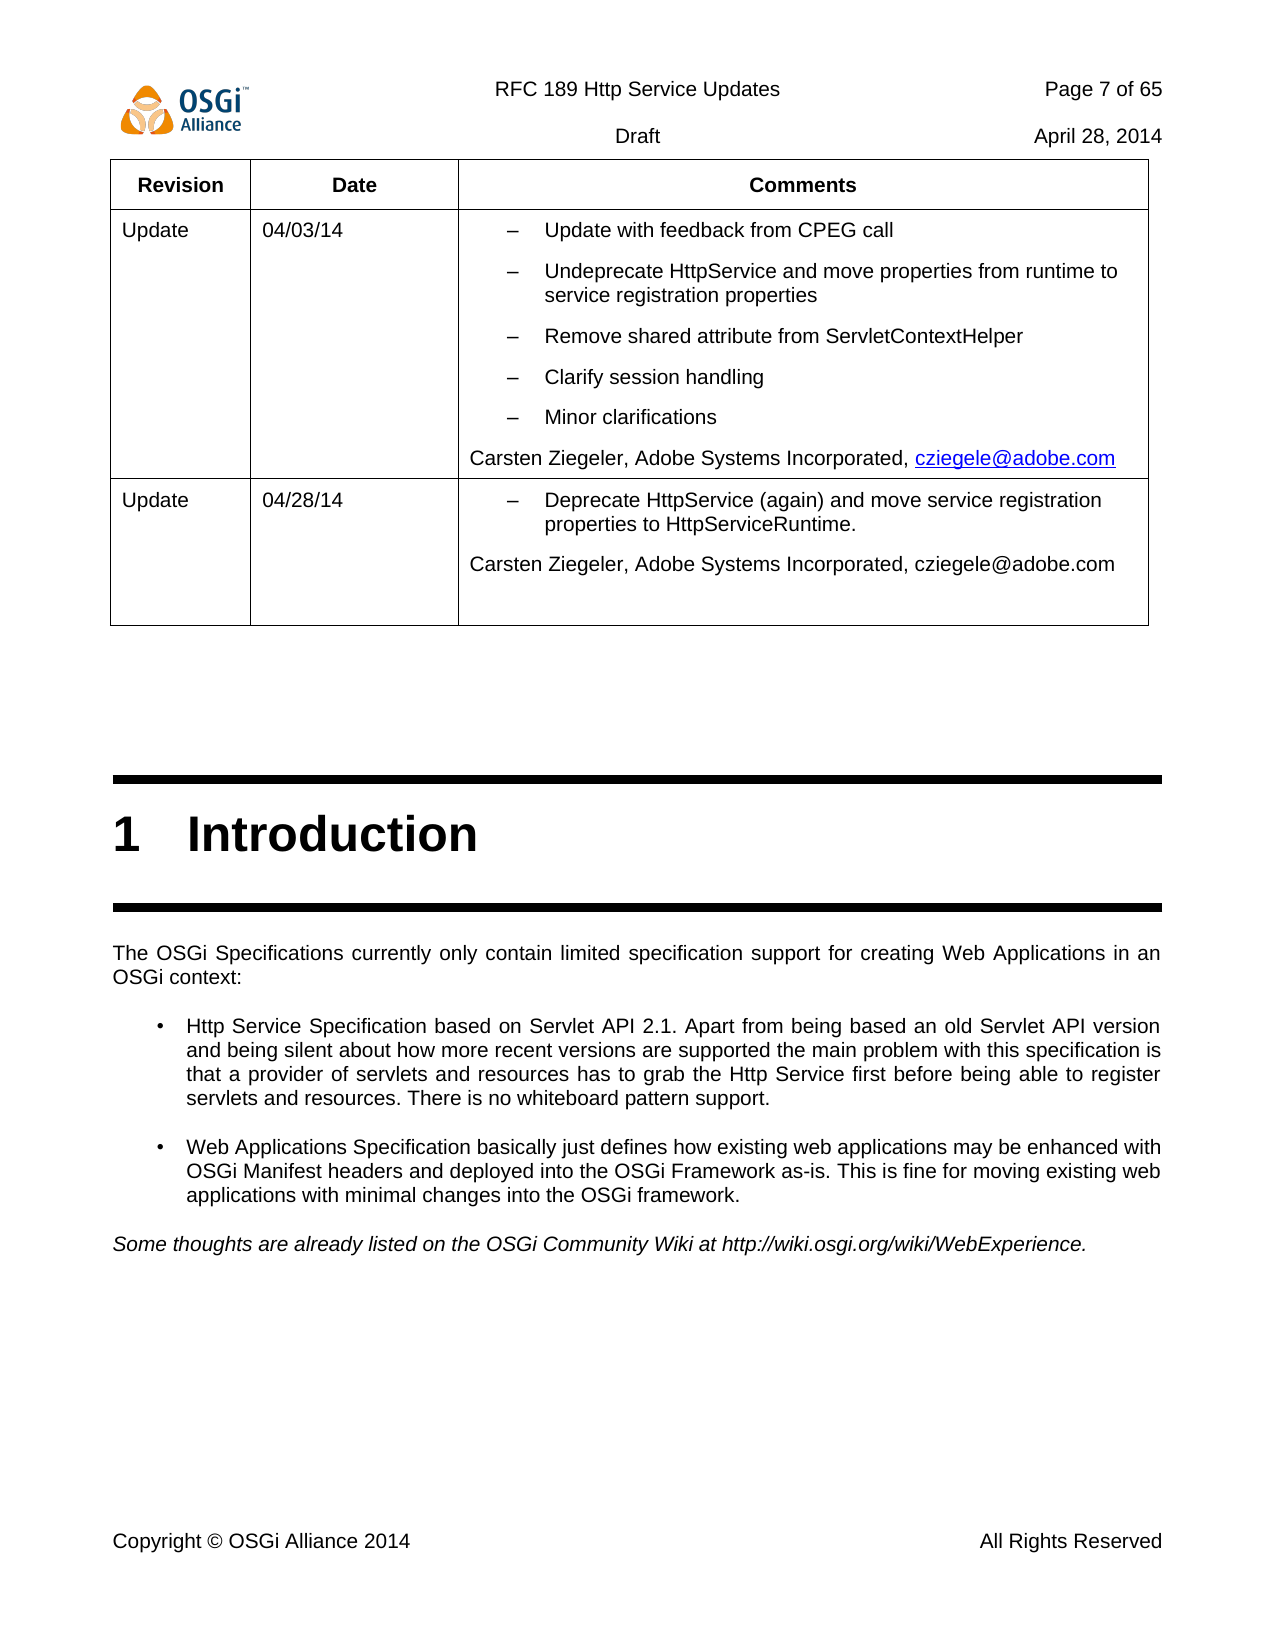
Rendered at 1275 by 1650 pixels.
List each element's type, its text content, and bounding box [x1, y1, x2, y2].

subtitle Introduction [112, 776, 1162, 912]
list Web Applications Specification basically just defines how existing web applications may be enhanced with OSGi Manifest headers and deployed into the OSGi Framework as-is. This is fine for moving existing web applications with minimal changes into the OSGi framework. [157, 1135, 1162, 1207]
picture [113, 78, 257, 142]
list Http Service Specification based on Servlet API 2.1. Apart from being based an old Servlet API version and being silent about how more recent versions are supported the main problem with this specification is that a provider of servlets and resources has to grab the Http Service first before being able to register servlets and resources. There is no whiteboard pattern support. [157, 1014, 1162, 1110]
text Some thoughts are already listed on the OSGi Community Wiki at http://wiki.osgi.org/wiki/WebExperience. [112, 1232, 1162, 1256]
table_header Comments [459, 160, 1148, 209]
table_cell Deprecate HttpService (again) and move service registration properties to HttpServiceRuntime. Carsten Ziegeler, Adobe Systems Incorporated, cziegele@adobe.com [459, 479, 1148, 625]
table_header Date [251, 160, 458, 209]
table_cell Update [111, 479, 250, 625]
table_cell 28.04.14 [251, 479, 458, 625]
table_cell 03.04.14 [251, 210, 458, 478]
table_cell Update with feedback from CPEG call Undeprecate HttpService and move properties from runtime to service registration properties Remove shared attribute from ServletContextHelper Clarify session handling Minor clarifications Carsten Ziegeler, Adobe Systems Incorporated, cziegele@adobe.com [459, 210, 1148, 478]
table_header Revision [111, 160, 250, 209]
table_cell Update [111, 210, 250, 478]
text The OSGi Specifications currently only contain limited specification support for creating Web Applications in an OSGi context: [112, 941, 1162, 989]
